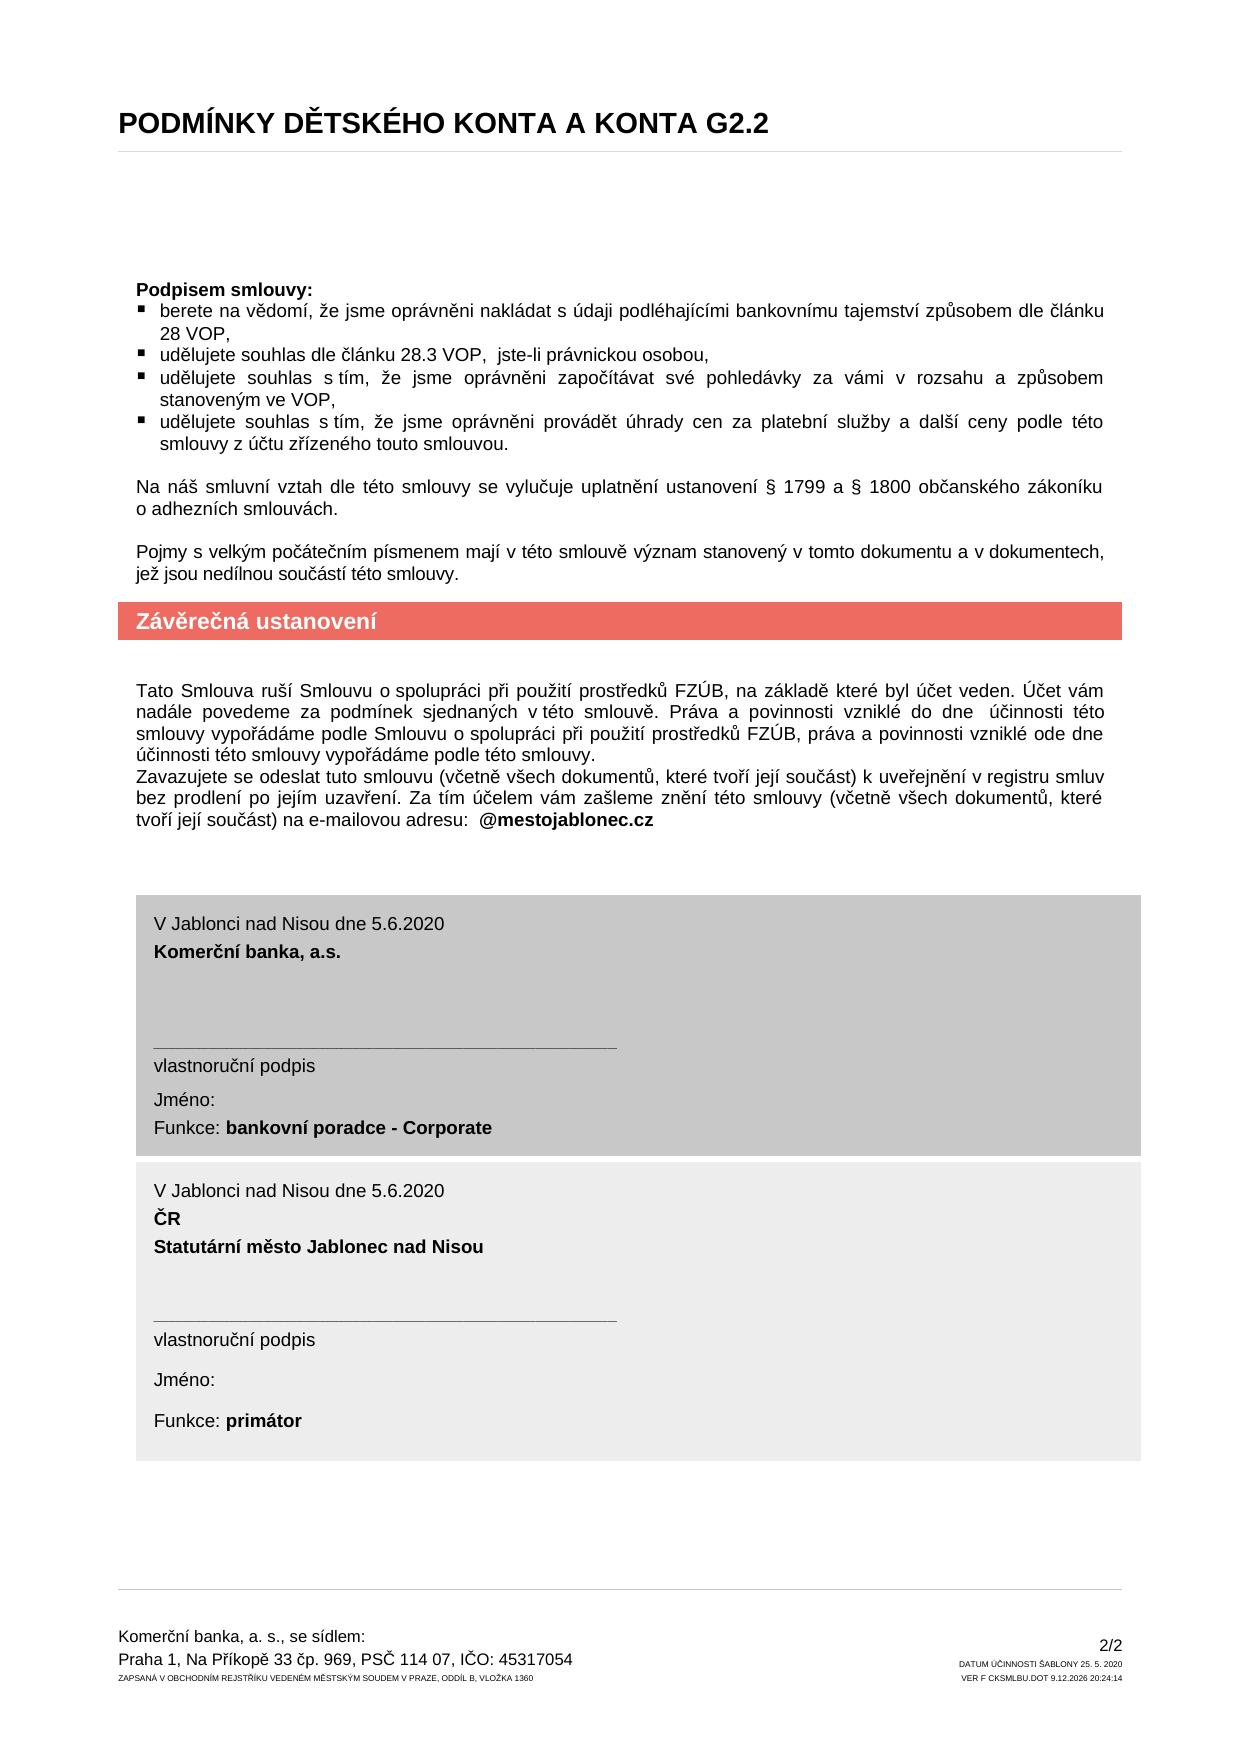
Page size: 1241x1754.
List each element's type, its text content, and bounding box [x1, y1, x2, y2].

table_cell [118, 584, 1122, 602]
table_cell V Jablonci nad Nisou dne 5.6.2020 ČR Statutární město Jablonec nad Nisou vlastnoruční podpis Jméno: Funkce: primátor [136, 1162, 635, 1461]
table_header V Jablonci nad Nisou dne 5.6.2020 Komerční banka, a.s. vlastnoruční podpis Jméno: Funkce: bankovní poradce - Corporate [136, 895, 635, 1156]
table_cell [136, 1156, 635, 1162]
table_cell [118, 640, 1122, 658]
table_cell Tato Smlouva ruší Smlouvu o spolupráci při použití prostředků FZÚB, na základě které byl účet veden. Účet vám nadále povedeme za podmínek sjednaných v této smlouvě. Práva a povinnosti vzniklé do dne účinnosti této smlouvy vypořádáme podle Smlouvu o spolupráci při použití prostředků FZÚB, práva a povinnosti vzniklé ode dne účinnosti této smlouvy vypořádáme podle této smlouvy. Zavazujete se odeslat tuto smlouvu (včetně všech dokumentů, které tvoří její součást) k uveřejnění v registru smluv bez prodlení po jejím uzavření. Za tím účelem vám zašleme znění této smlouvy (včetně všech dokumentů, které tvoří její součást) na e-mailovou adresu: @mestojablonec.cz [118, 658, 1122, 873]
table_cell Podpisem smlouvy: [118, 266, 1122, 300]
table_cell [635, 1162, 1141, 1461]
table_cell Závěrečná ustanovení [118, 602, 1122, 640]
table_header [635, 895, 1141, 1156]
table_cell [635, 1156, 1141, 1162]
table_cell berete na vědomí, že jsme oprávněni nakládat s údaji podléhajícími bankovnímu tajemství způsobem dle článku 28 VOP, udělujete souhlas dle článku 28.3 VOP, jste-li právnickou osobou, udělujete souhlas s tím, že jsme oprávněni započítávat své pohledávky za vámi v rozsahu a způsobem stanoveným ve VOP, udělujete souhlas s tím, že jsme oprávněni provádět úhrady cen za platební služby a další ceny podle této smlouvy z účtu zřízeného touto smlouvou. Na náš smluvní vztah dle této smlouvy se vylučuje uplatnění ustanovení § 1799 a § 1800 občanského zákoníku o adhezních smlouvách. Pojmy s velkým počátečním písmenem mají v této smlouvě význam stanovený v tomto dokumentu a v dokumentech, jež jsou nedílnou součástí této smlouvy. [118, 300, 1122, 584]
